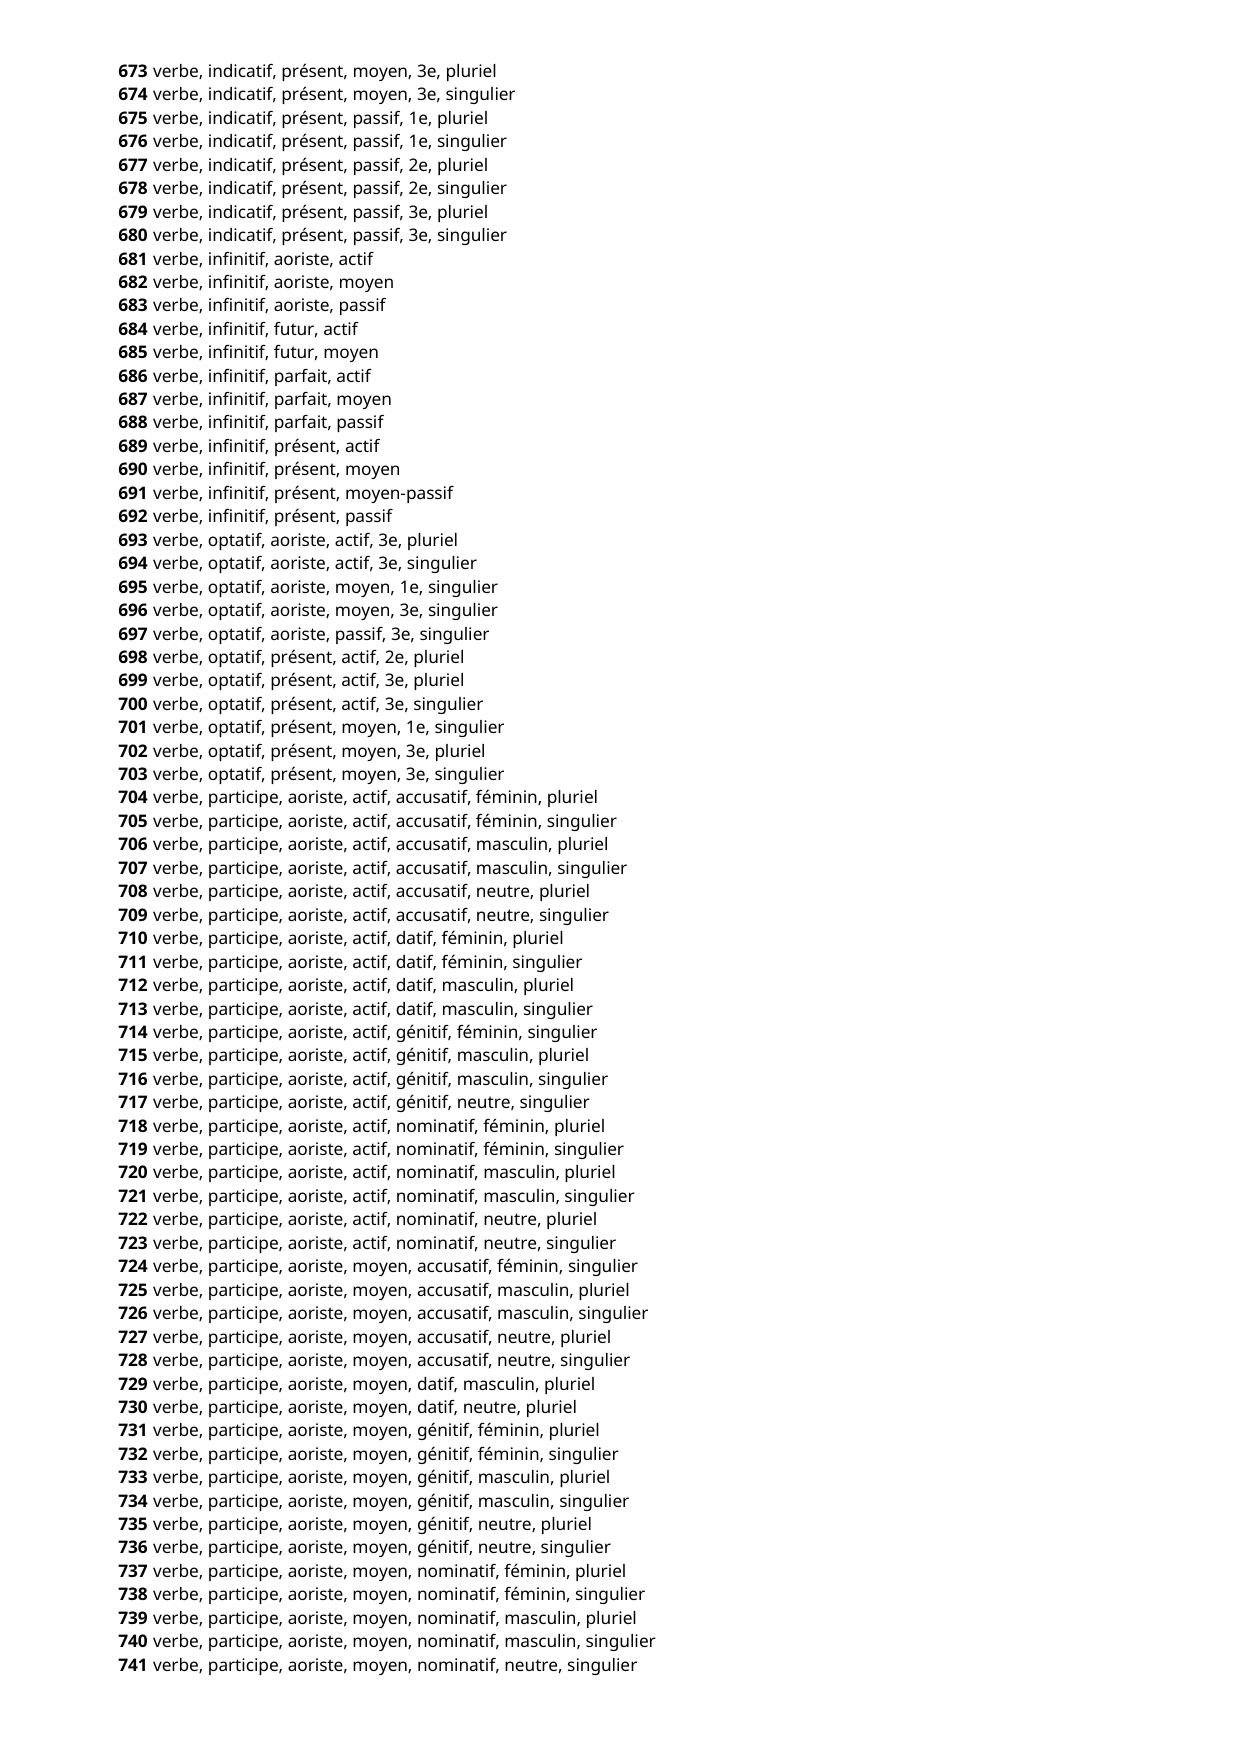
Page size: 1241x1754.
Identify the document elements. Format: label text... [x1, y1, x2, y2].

table_cell 711 [118, 950, 153, 973]
table_cell verbe, participe, aoriste, moyen, nominatif, masculin, singulier [153, 1629, 1240, 1653]
table_cell verbe, participe, aoriste, actif, accusatif, neutre, pluriel [153, 879, 1240, 903]
table_cell 724 [118, 1254, 153, 1278]
table_cell verbe, participe, aoriste, moyen, génitif, masculin, singulier [153, 1489, 1240, 1512]
table_cell 705 [118, 809, 153, 832]
table_cell 718 [118, 1114, 153, 1137]
table_cell 696 [118, 598, 153, 622]
table_cell 728 [118, 1348, 153, 1372]
table_cell 693 [118, 528, 153, 551]
table_cell verbe, infinitif, présent, passif [153, 504, 1240, 528]
table_cell verbe, participe, aoriste, moyen, génitif, féminin, singulier [153, 1442, 1240, 1465]
table_cell 673 [118, 59, 153, 82]
table_cell verbe, optatif, aoriste, actif, 3e, pluriel [153, 528, 1240, 551]
table_cell 741 [118, 1653, 153, 1676]
table_cell 721 [118, 1184, 153, 1207]
table_cell verbe, indicatif, présent, moyen, 3e, pluriel [153, 59, 1240, 82]
table_cell verbe, participe, aoriste, actif, nominatif, féminin, pluriel [153, 1114, 1240, 1137]
table_cell verbe, indicatif, présent, passif, 2e, singulier [153, 176, 1240, 200]
table_cell verbe, participe, aoriste, moyen, accusatif, neutre, pluriel [153, 1325, 1240, 1348]
table_cell verbe, participe, aoriste, moyen, nominatif, féminin, pluriel [153, 1559, 1240, 1582]
table_cell verbe, indicatif, présent, passif, 3e, singulier [153, 223, 1240, 247]
table_cell 687 [118, 387, 153, 411]
table_cell 674 [118, 83, 153, 106]
table_cell verbe, optatif, aoriste, moyen, 1e, singulier [153, 575, 1240, 598]
table_cell 682 [118, 270, 153, 293]
table_cell 677 [118, 153, 153, 176]
table_cell 715 [118, 1044, 153, 1067]
table_cell verbe, participe, aoriste, moyen, nominatif, féminin, singulier [153, 1583, 1240, 1606]
table_cell verbe, participe, aoriste, actif, accusatif, féminin, pluriel [153, 786, 1240, 809]
table_cell verbe, participe, aoriste, actif, nominatif, masculin, singulier [153, 1184, 1240, 1207]
table_cell 679 [118, 200, 153, 223]
table_cell verbe, optatif, présent, moyen, 3e, pluriel [153, 739, 1240, 762]
table_cell verbe, participe, aoriste, actif, nominatif, féminin, singulier [153, 1137, 1240, 1161]
table_cell 709 [118, 903, 153, 926]
table_cell verbe, participe, aoriste, actif, accusatif, neutre, singulier [153, 903, 1240, 926]
table_cell verbe, participe, aoriste, actif, datif, masculin, pluriel [153, 973, 1240, 997]
table_cell verbe, infinitif, parfait, passif [153, 411, 1240, 434]
table_cell 675 [118, 106, 153, 129]
table_cell verbe, indicatif, présent, passif, 1e, pluriel [153, 106, 1240, 129]
table_cell 700 [118, 692, 153, 715]
table_cell verbe, optatif, présent, actif, 3e, pluriel [153, 669, 1240, 692]
table_cell verbe, infinitif, aoriste, actif [153, 247, 1240, 270]
table_cell 697 [118, 622, 153, 645]
table_cell verbe, participe, aoriste, moyen, génitif, féminin, pluriel [153, 1419, 1240, 1442]
table_cell verbe, participe, aoriste, moyen, génitif, neutre, pluriel [153, 1512, 1240, 1536]
table_cell verbe, participe, aoriste, actif, nominatif, masculin, pluriel [153, 1161, 1240, 1184]
table_cell 699 [118, 669, 153, 692]
table_cell 703 [118, 762, 153, 786]
table_cell 702 [118, 739, 153, 762]
table_cell verbe, infinitif, présent, moyen [153, 458, 1240, 481]
table_cell 731 [118, 1419, 153, 1442]
table_cell 692 [118, 504, 153, 528]
table_cell 691 [118, 481, 153, 504]
table_cell verbe, participe, aoriste, moyen, génitif, neutre, singulier [153, 1536, 1240, 1559]
table_cell 738 [118, 1583, 153, 1606]
table_cell 694 [118, 551, 153, 575]
table_cell verbe, optatif, présent, moyen, 3e, singulier [153, 762, 1240, 786]
table_cell 681 [118, 247, 153, 270]
table_cell verbe, participe, aoriste, moyen, accusatif, masculin, pluriel [153, 1278, 1240, 1301]
table_cell verbe, participe, aoriste, actif, accusatif, féminin, singulier [153, 809, 1240, 832]
table_cell verbe, participe, aoriste, moyen, accusatif, féminin, singulier [153, 1254, 1240, 1278]
table_cell verbe, participe, aoriste, actif, génitif, masculin, pluriel [153, 1044, 1240, 1067]
table_cell verbe, infinitif, présent, moyen-passif [153, 481, 1240, 504]
table_cell 707 [118, 856, 153, 879]
table_cell 684 [118, 317, 153, 340]
table_cell 730 [118, 1395, 153, 1418]
table_cell verbe, participe, aoriste, actif, génitif, neutre, singulier [153, 1090, 1240, 1114]
table_cell 727 [118, 1325, 153, 1348]
table_cell verbe, indicatif, présent, passif, 1e, singulier [153, 129, 1240, 153]
table_cell verbe, participe, aoriste, actif, génitif, masculin, singulier [153, 1067, 1240, 1090]
table_cell verbe, optatif, présent, actif, 2e, pluriel [153, 645, 1240, 668]
table_cell verbe, participe, aoriste, moyen, nominatif, neutre, singulier [153, 1653, 1240, 1676]
table_cell 722 [118, 1208, 153, 1231]
table_cell 678 [118, 176, 153, 200]
table_cell 708 [118, 879, 153, 903]
table_cell verbe, infinitif, futur, moyen [153, 340, 1240, 364]
table_cell verbe, infinitif, futur, actif [153, 317, 1240, 340]
table_cell verbe, participe, aoriste, moyen, datif, masculin, pluriel [153, 1372, 1240, 1395]
table_cell 688 [118, 411, 153, 434]
table_cell 736 [118, 1536, 153, 1559]
table_cell verbe, participe, aoriste, actif, datif, féminin, singulier [153, 950, 1240, 973]
table_cell 737 [118, 1559, 153, 1582]
table_cell 734 [118, 1489, 153, 1512]
table_cell verbe, optatif, aoriste, moyen, 3e, singulier [153, 598, 1240, 622]
table_cell verbe, participe, aoriste, actif, nominatif, neutre, singulier [153, 1231, 1240, 1254]
table_cell verbe, participe, aoriste, actif, accusatif, masculin, pluriel [153, 833, 1240, 856]
table_cell 739 [118, 1606, 153, 1629]
table_cell 701 [118, 715, 153, 739]
table_cell verbe, infinitif, parfait, moyen [153, 387, 1240, 411]
table_cell 676 [118, 129, 153, 153]
table_cell 695 [118, 575, 153, 598]
table_cell verbe, participe, aoriste, actif, datif, masculin, singulier [153, 997, 1240, 1020]
table_cell 723 [118, 1231, 153, 1254]
table_cell 686 [118, 364, 153, 387]
table_cell verbe, infinitif, aoriste, moyen [153, 270, 1240, 293]
table_cell verbe, optatif, présent, moyen, 1e, singulier [153, 715, 1240, 739]
table_cell 733 [118, 1465, 153, 1489]
table_cell 680 [118, 223, 153, 247]
table_cell 719 [118, 1137, 153, 1161]
table_cell 729 [118, 1372, 153, 1395]
table_cell verbe, indicatif, présent, passif, 3e, pluriel [153, 200, 1240, 223]
table_cell 713 [118, 997, 153, 1020]
table_cell 690 [118, 458, 153, 481]
table_cell verbe, optatif, présent, actif, 3e, singulier [153, 692, 1240, 715]
table_cell 698 [118, 645, 153, 668]
table_cell verbe, participe, aoriste, moyen, datif, neutre, pluriel [153, 1395, 1240, 1418]
table_cell verbe, participe, aoriste, moyen, accusatif, masculin, singulier [153, 1301, 1240, 1325]
table_cell verbe, infinitif, présent, actif [153, 434, 1240, 457]
table_cell verbe, participe, aoriste, actif, accusatif, masculin, singulier [153, 856, 1240, 879]
table_cell verbe, participe, aoriste, moyen, nominatif, masculin, pluriel [153, 1606, 1240, 1629]
table_cell 706 [118, 833, 153, 856]
table_cell 712 [118, 973, 153, 997]
table_cell verbe, infinitif, parfait, actif [153, 364, 1240, 387]
table_cell 717 [118, 1090, 153, 1114]
table_cell verbe, indicatif, présent, passif, 2e, pluriel [153, 153, 1240, 176]
table_cell verbe, participe, aoriste, actif, datif, féminin, pluriel [153, 926, 1240, 950]
table_cell 726 [118, 1301, 153, 1325]
table_cell verbe, indicatif, présent, moyen, 3e, singulier [153, 83, 1240, 106]
table_cell verbe, optatif, aoriste, actif, 3e, singulier [153, 551, 1240, 575]
table_cell 720 [118, 1161, 153, 1184]
table_cell verbe, participe, aoriste, moyen, génitif, masculin, pluriel [153, 1465, 1240, 1489]
table_cell 725 [118, 1278, 153, 1301]
table_cell 704 [118, 786, 153, 809]
table_cell 740 [118, 1629, 153, 1653]
table_cell verbe, infinitif, aoriste, passif [153, 294, 1240, 317]
table_cell 732 [118, 1442, 153, 1465]
table_cell 716 [118, 1067, 153, 1090]
table_cell verbe, participe, aoriste, moyen, accusatif, neutre, singulier [153, 1348, 1240, 1372]
table_cell verbe, participe, aoriste, actif, nominatif, neutre, pluriel [153, 1208, 1240, 1231]
table_cell 735 [118, 1512, 153, 1536]
table_cell verbe, optatif, aoriste, passif, 3e, singulier [153, 622, 1240, 645]
table_cell 689 [118, 434, 153, 457]
table_cell 710 [118, 926, 153, 950]
table_cell 714 [118, 1020, 153, 1043]
table_cell verbe, participe, aoriste, actif, génitif, féminin, singulier [153, 1020, 1240, 1043]
table_cell 685 [118, 340, 153, 364]
table_cell 683 [118, 294, 153, 317]
